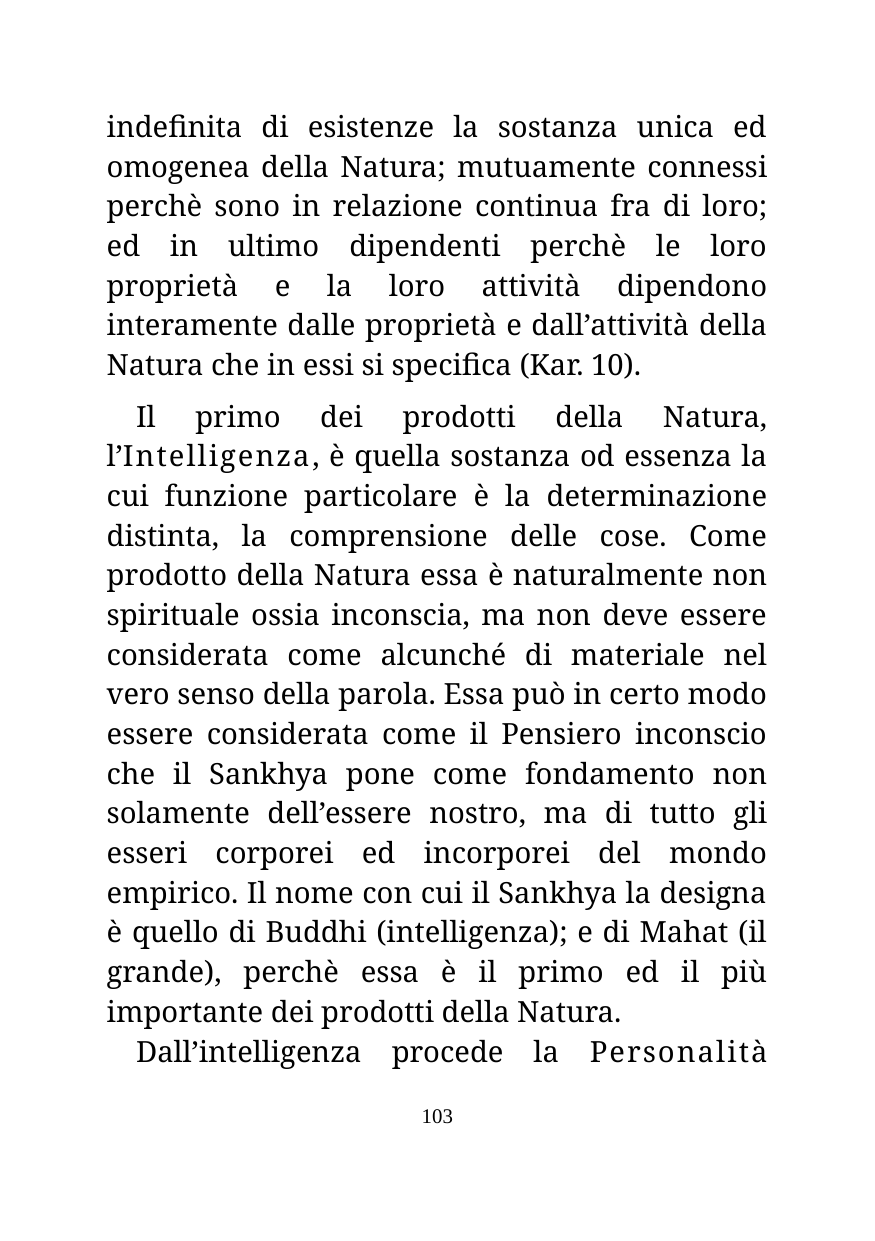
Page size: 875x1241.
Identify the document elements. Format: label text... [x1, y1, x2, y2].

text indefinita di esistenze la sostanza unica ed omogenea della Natura; mutuamente connessi perchè sono in relazione continua fra di loro; ed in ultimo dipendenti perchè le loro proprietà e la loro attività dipendono interamente dalle proprietà e dall’attività della Natura che in essi si specifica (Kar. 10). [106, 106, 768, 384]
text Il primo dei prodotti della Natura, l’Intelligenza, è quella sostanza od essenza la cui funzione particolare è la determinazione distinta, la comprensione delle cose. Come prodotto della Natura essa è naturalmente non spirituale ossia inconscia, ma non deve essere considerata come alcunché di materiale nel vero senso della parola. Essa può in certo modo essere considerata come il Pensiero inconscio che il Sankhya pone come fondamento non solamente dell’essere nostro, ma di tutto gli esseri corporei ed incorporei del mondo empirico. Il nome con cui il Sankhya la designa è quello di Buddhi (intelligenza); e di Mahat (il grande), perchè essa è il primo ed il più importante dei prodotti della Natura. [106, 396, 768, 1031]
text Dall’intelligenza procede la Personalità [106, 1031, 768, 1071]
